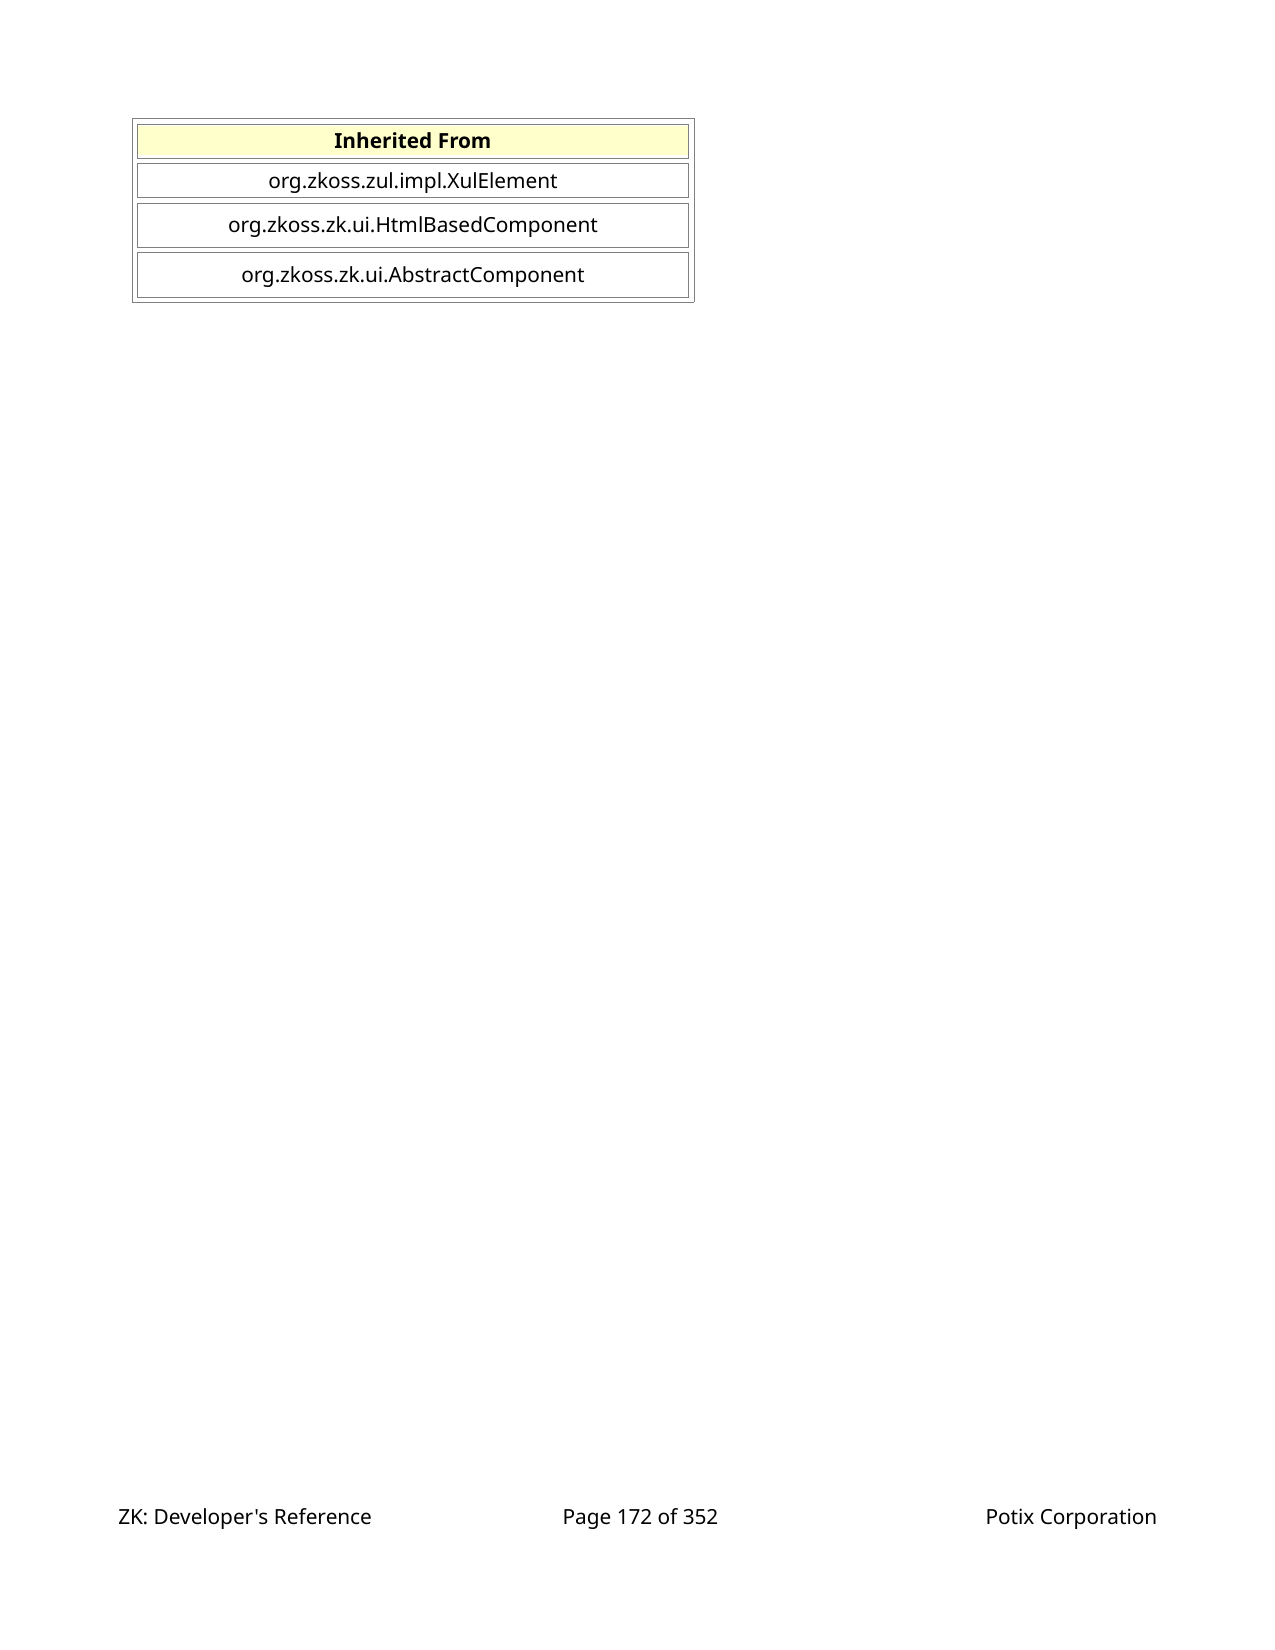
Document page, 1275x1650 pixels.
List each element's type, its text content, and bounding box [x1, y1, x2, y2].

table_header Inherited From [134, 119, 691, 158]
table_cell org.zkoss.zk.ui.HtmlBasedComponent [134, 197, 691, 247]
table_cell org.zkoss.zk.ui.AbstractComponent [134, 247, 691, 297]
table_cell org.zkoss.zul.impl.XulElement [134, 158, 691, 197]
